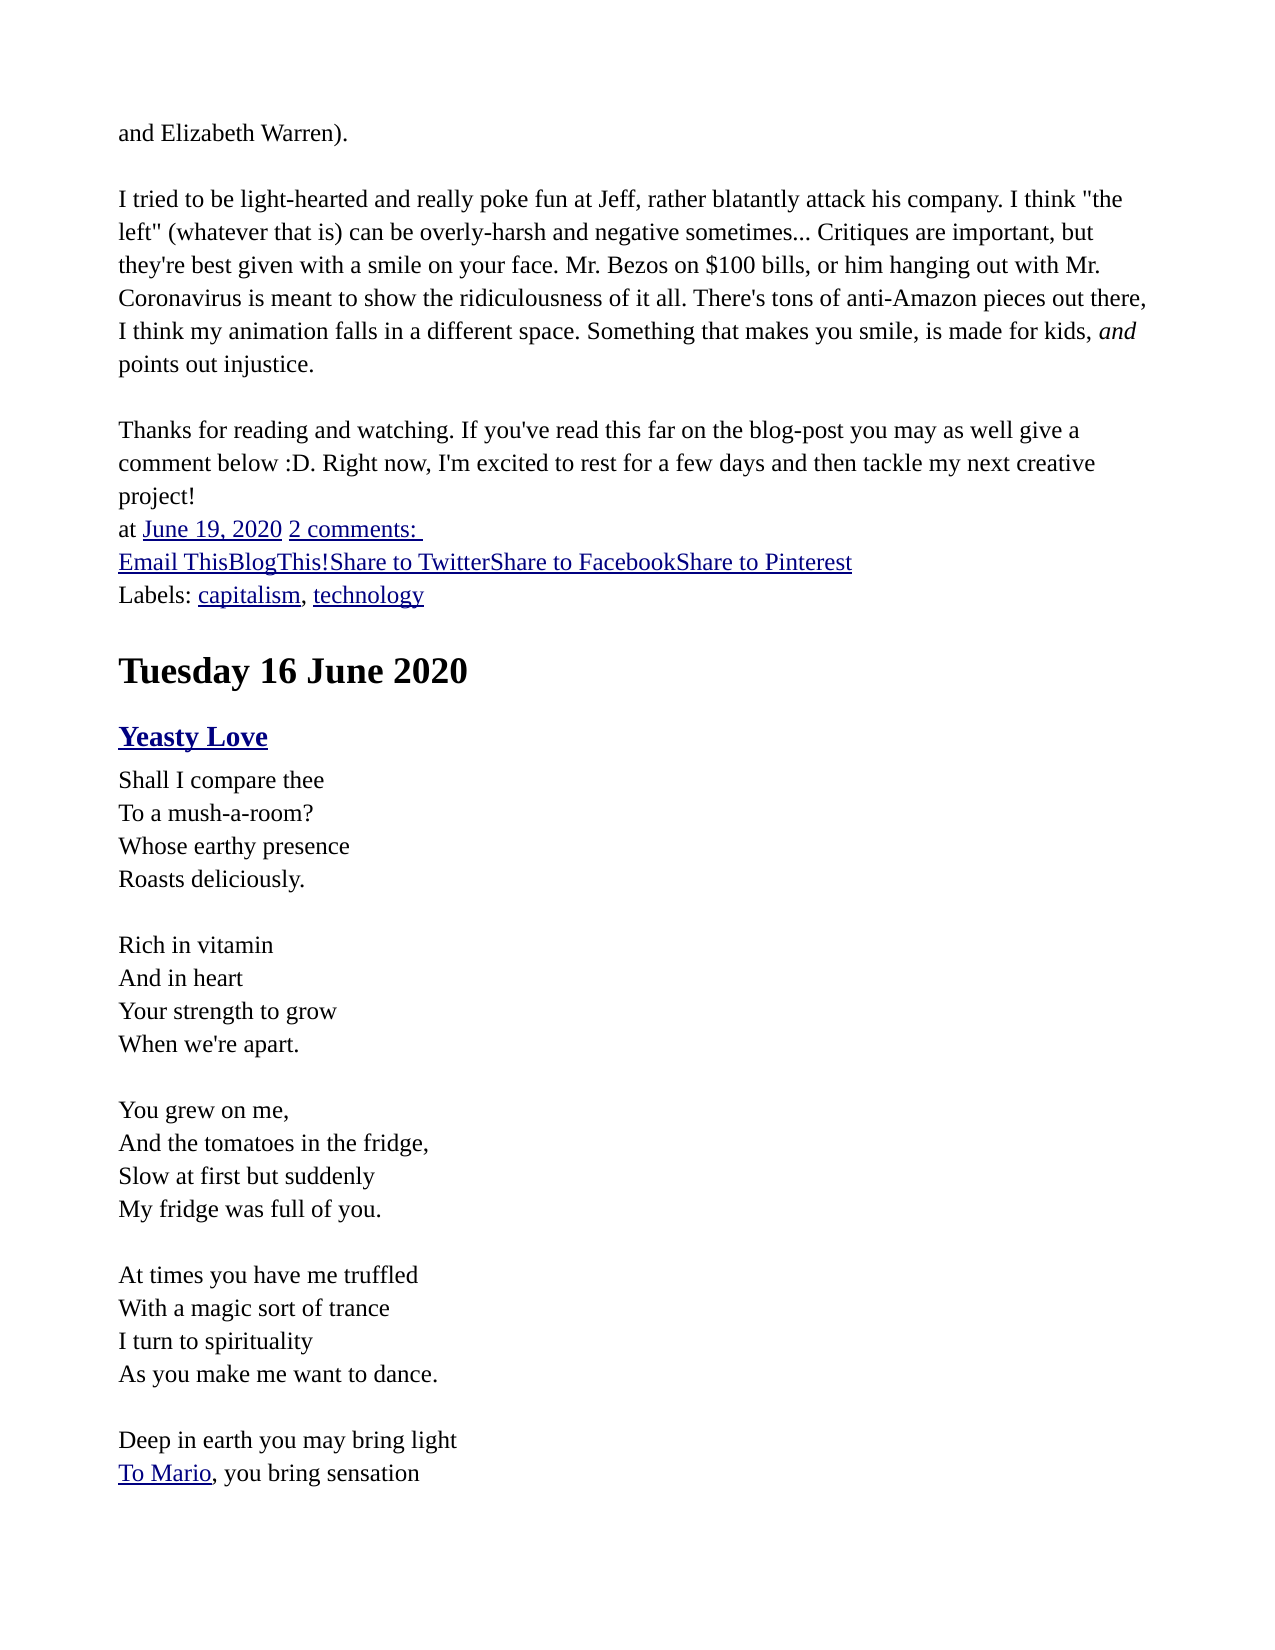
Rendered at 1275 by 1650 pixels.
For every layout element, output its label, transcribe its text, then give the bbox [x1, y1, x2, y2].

subtitle Tuesday 16 June 2020 [118, 649, 1157, 692]
text Labels: capitalism, technology [118, 580, 1157, 609]
text at June 19, 2020 2 comments: [118, 514, 1157, 543]
text and Elizabeth Warren). I tried to be light-hearted and really poke fun at Jeff, rather blatantly attack his company. I think "the left" (whatever that is) can be overly-harsh and negative sometimes... Critiques are important, but they're best given with a smile on your face. Mr. Bezos on $100 bills, or him hanging out with Mr. Coronavirus is meant to show the ridiculousness of it all. There's tons of anti-Amazon pieces out there, I think my animation falls in a different space. Something that makes you smile, is made for kids, and points out injustice. Thanks for reading and watching. If you've read this far on the blog-post you may as well give a comment below :D. Right now, I'm excited to rest for a few days and then tackle my next creative project! [118, 118, 1157, 510]
text Email ThisBlogThis!Share to TwitterShare to FacebookShare to Pinterest [118, 547, 1157, 576]
text Shall I compare thee To a mush-a-room? Whose earthy presence Roasts deliciously. Rich in vitamin And in heart Your strength to grow When we're apart. You grew on me, And the tomatoes in the fridge, Slow at first but suddenly My fridge was full of you. At times you have me truffled With a magic sort of trance I turn to spirituality As you make me want to dance. Deep in earth you may bring light To Mario, you bring sensation [118, 765, 1157, 1487]
subtitle Yeasty Love [118, 719, 1157, 753]
